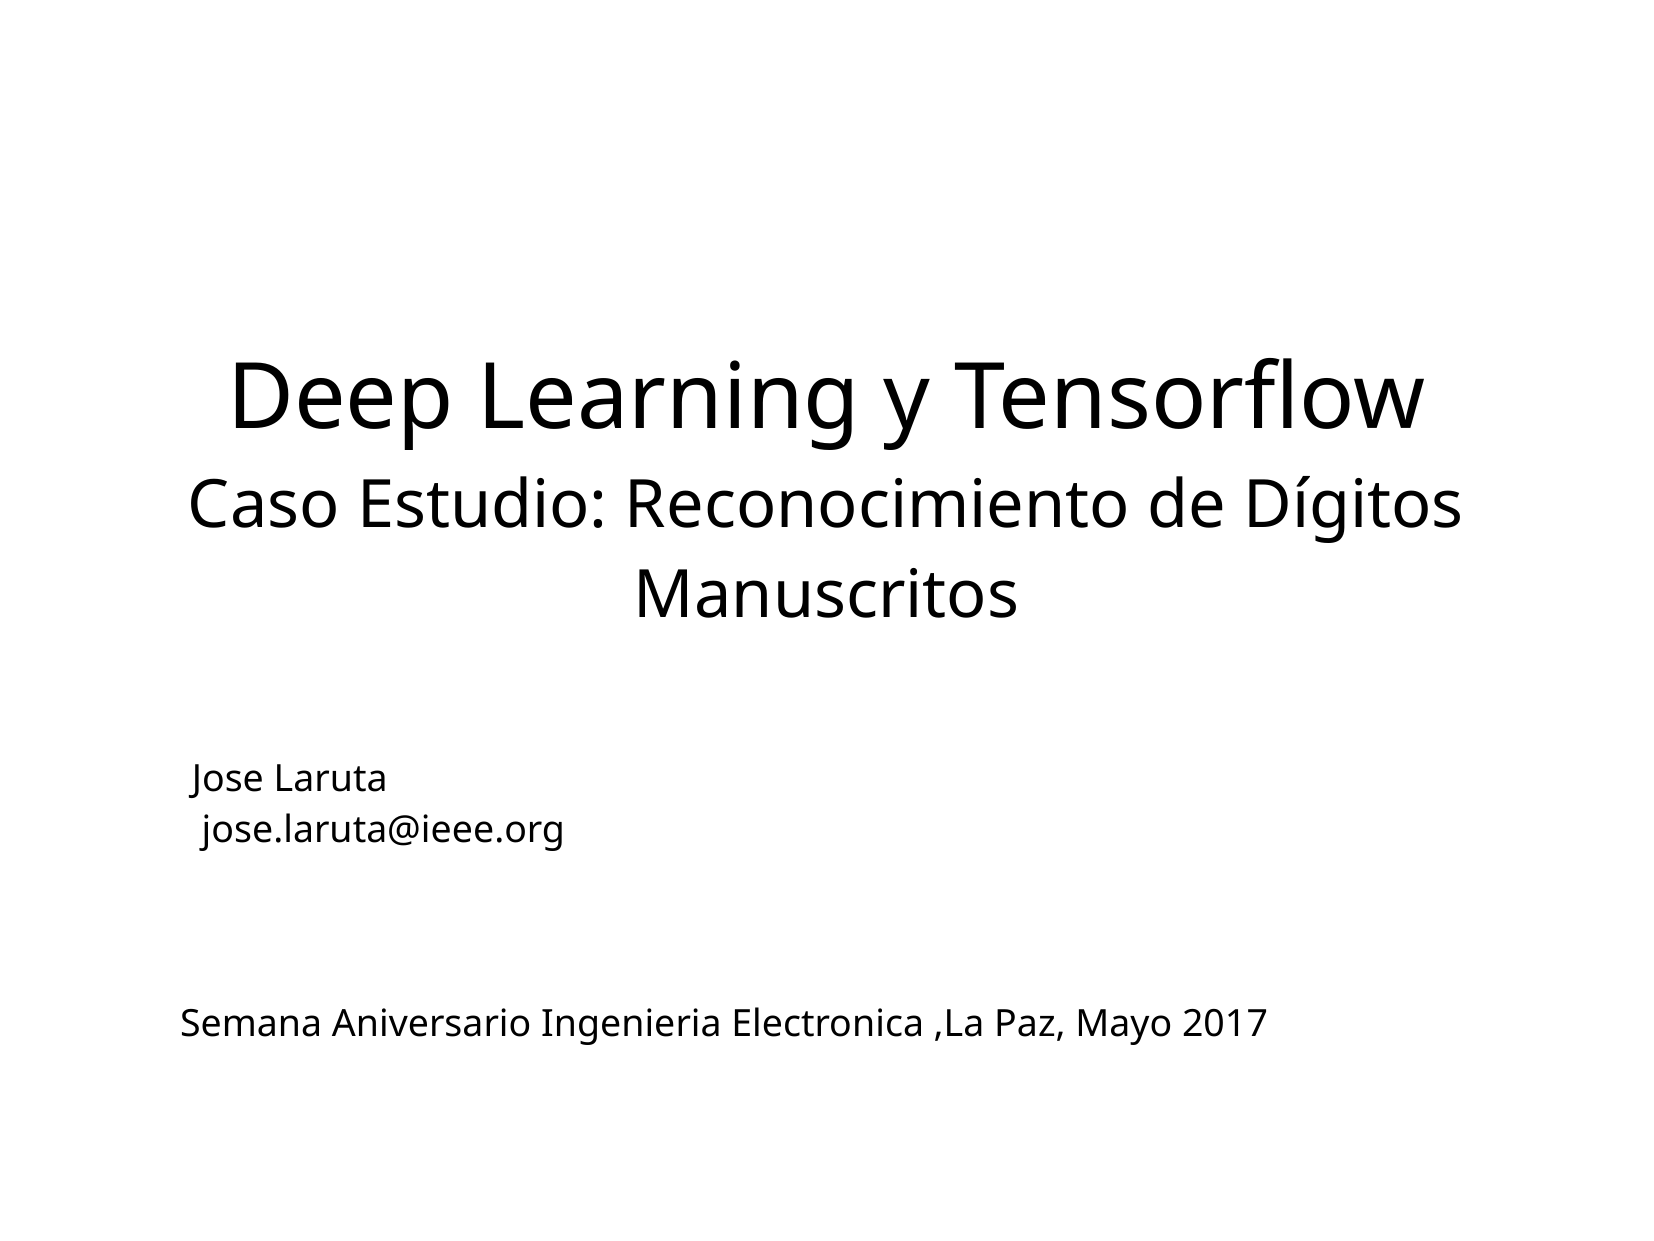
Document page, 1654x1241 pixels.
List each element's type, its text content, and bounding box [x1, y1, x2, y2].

subtitle Deep Learning y Tensorflow Caso Estudio: Reconocimiento de Dígitos Manuscritos [82, 49, 1571, 1010]
text_box Jose Laruta jose.laruta@ieee.org [177, 744, 709, 842]
text_box Semana Aniversario Ingenieria Electronica ,La Paz, Mayo 2017 [165, 989, 1548, 1046]
